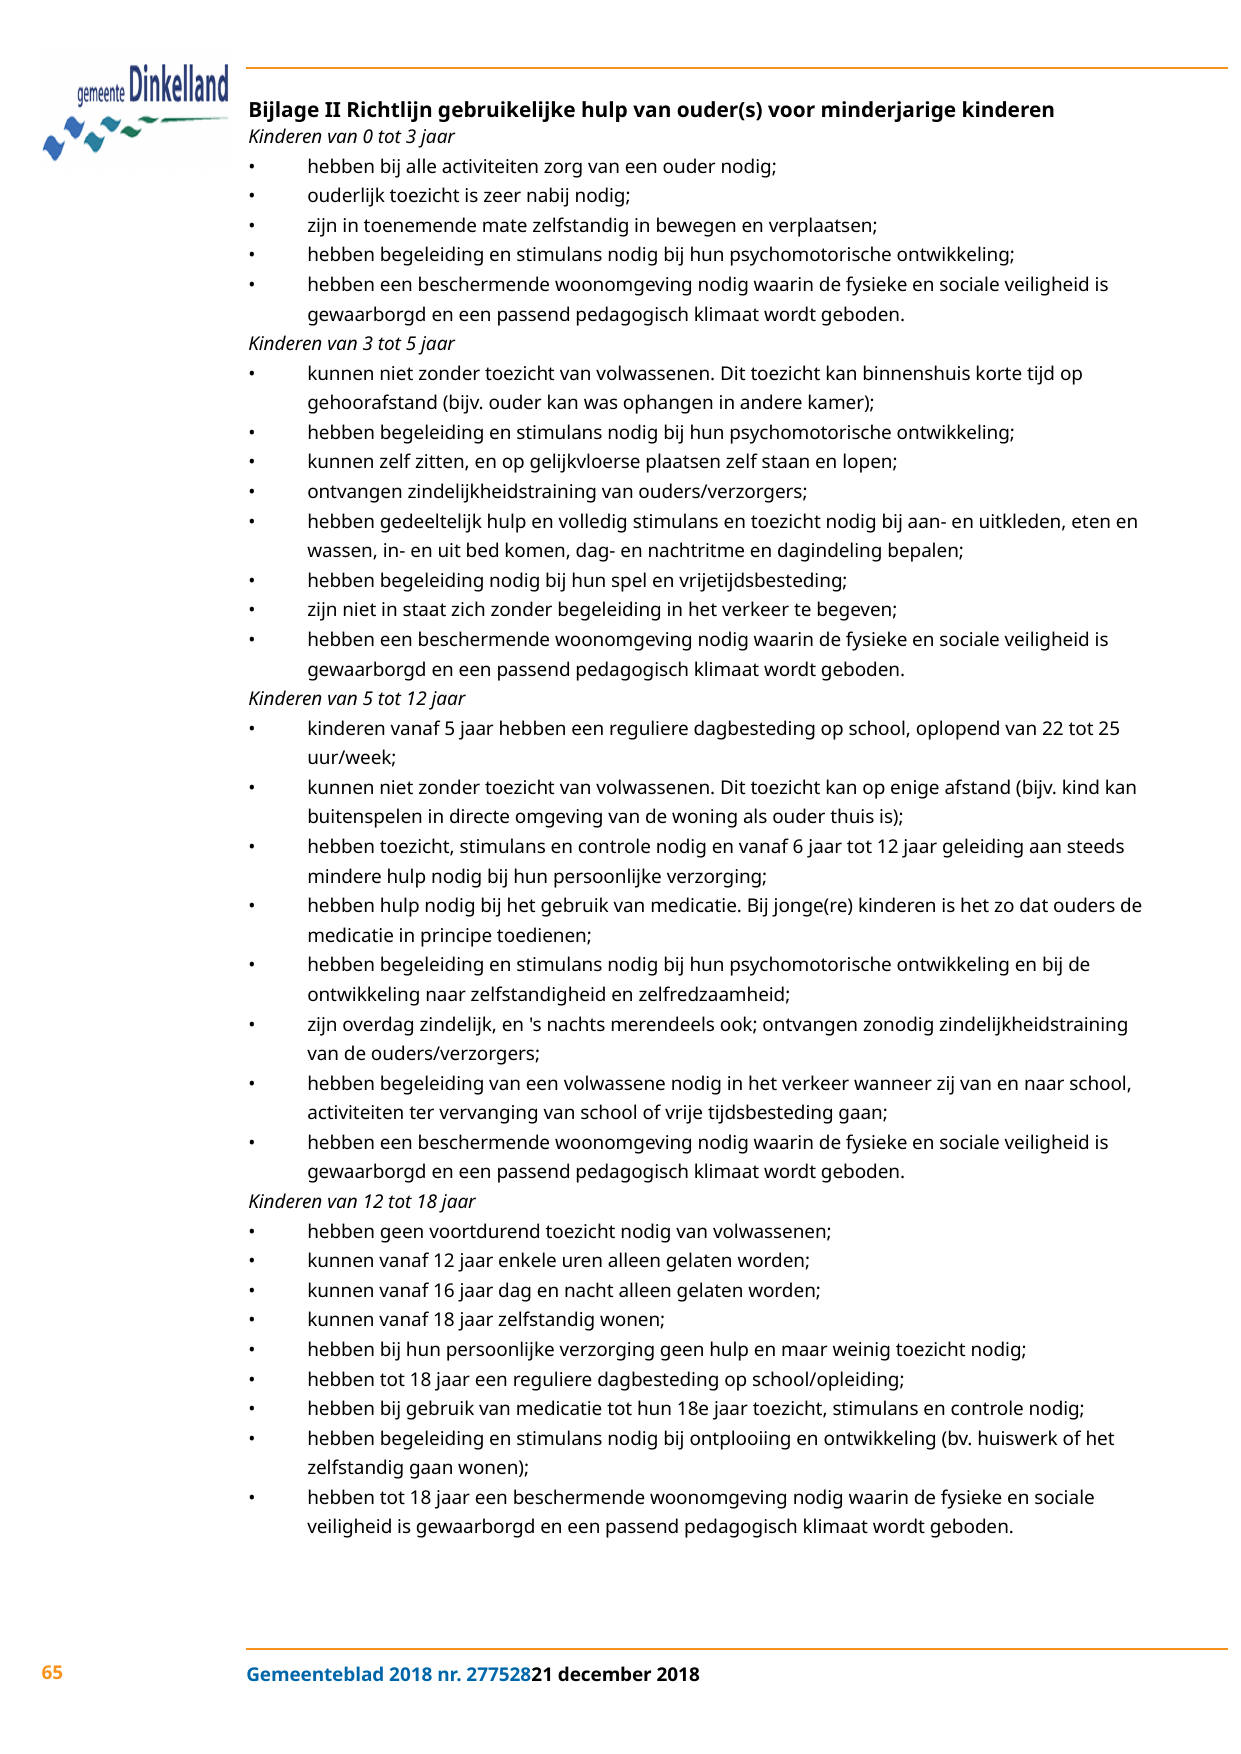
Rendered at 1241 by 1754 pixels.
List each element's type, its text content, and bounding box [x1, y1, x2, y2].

list hebben gedeeltelijk hulp en volledig stimulans en toezicht nodig bij aan- en uitkleden, eten en wassen, in- en uit bed komen, dag- en nachtritme en dagindeling bepalen; [248, 508, 1152, 563]
list kunnen vanaf 16 jaar dag en nacht alleen gelaten worden; [248, 1277, 1152, 1303]
list hebben begeleiding en stimulans nodig bij hun psychomotorische ontwikkeling en bij de ontwikkeling naar zelfstandigheid en zelfredzaamheid; [248, 952, 1152, 1007]
list ontvangen zindelijkheidstraining van ouders/verzorgers; [248, 478, 1152, 504]
text Kinderen van 3 tot 5 jaar [248, 330, 1152, 356]
list hebben begeleiding en stimulans nodig bij ontplooiing en ontwikkeling (bv. huiswerk of het zelfstandig gaan wonen); [248, 1425, 1152, 1480]
list hebben begeleiding nodig bij hun spel en vrijetijdsbesteding; [248, 567, 1152, 593]
list hebben een beschermende woonomgeving nodig waarin de fysieke en sociale veiligheid is gewaarborgd en een passend pedagogisch klimaat wordt geboden. [248, 1129, 1152, 1184]
list kunnen niet zonder toezicht van volwassenen. Dit toezicht kan op enige afstand (bijv. kind kan buitenspelen in directe omgeving van de woning als ouder thuis is); [248, 774, 1152, 829]
list hebben begeleiding en stimulans nodig bij hun psychomotorische ontwikkeling; [248, 242, 1152, 267]
list hebben bij alle activiteiten zorg van een ouder nodig; [248, 153, 1152, 179]
list hebben begeleiding en stimulans nodig bij hun psychomotorische ontwikkeling; [248, 419, 1152, 445]
list hebben geen voortdurend toezicht nodig van volwassenen; [248, 1218, 1152, 1244]
list hebben een beschermende woonomgeving nodig waarin de fysieke en sociale veiligheid is gewaarborgd en een passend pedagogisch klimaat wordt geboden. [248, 271, 1152, 327]
list hebben tot 18 jaar een reguliere dagbesteding op school/opleiding; [248, 1366, 1152, 1392]
list ouderlijk toezicht is zeer nabij nodig; [248, 182, 1152, 208]
list hebben een beschermende woonomgeving nodig waarin de fysieke en sociale veiligheid is gewaarborgd en een passend pedagogisch klimaat wordt geboden. [248, 626, 1152, 682]
list kunnen vanaf 12 jaar enkele uren alleen gelaten worden; [248, 1247, 1152, 1273]
text Bijlage II Richtlijn gebruikelijke hulp van ouder(s) voor minderjarige kinderen [248, 95, 1152, 123]
text Kinderen van 5 tot 12 jaar [248, 685, 1152, 711]
list zijn overdag zindelijk, en 's nachts merendeels ook; ontvangen zonodig zindelijkheidstraining van de ouders/verzorgers; [248, 1011, 1152, 1066]
list hebben hulp nodig bij het gebruik van medicatie. Bij jonge(re) kinderen is het zo dat ouders de medicatie in principe toedienen; [248, 892, 1152, 948]
list zijn niet in staat zich zonder begeleiding in het verkeer te begeven; [248, 597, 1152, 622]
list zijn in toenemende mate zelfstandig in bewegen en verplaatsen; [248, 212, 1152, 238]
list kinderen vanaf 5 jaar hebben een reguliere dagbesteding op school, oplopend van 22 tot 25 uur/week; [248, 715, 1152, 770]
list hebben begeleiding van een volwassene nodig in het verkeer wanneer zij van en naar school, activiteiten ter vervanging van school of vrije tijdsbesteding gaan; [248, 1070, 1152, 1125]
list kunnen niet zonder toezicht van volwassenen. Dit toezicht kan binnenshuis korte tijd op gehoorafstand (bijv. ouder kan was ophangen in andere kamer); [248, 360, 1152, 415]
list hebben bij hun persoonlijke verzorging geen hulp en maar weinig toezicht nodig; [248, 1336, 1152, 1362]
picture [41, 47, 231, 172]
list kunnen vanaf 18 jaar zelfstandig wonen; [248, 1307, 1152, 1332]
list hebben bij gebruik van medicatie tot hun 18e jaar toezicht, stimulans en controle nodig; [248, 1395, 1152, 1421]
text Kinderen van 0 tot 3 jaar [248, 123, 1152, 149]
list kunnen zelf zitten, en op gelijkvloerse plaatsen zelf staan en lopen; [248, 449, 1152, 474]
list hebben toezicht, stimulans en controle nodig en vanaf 6 jaar tot 12 jaar geleiding aan steeds mindere hulp nodig bij hun persoonlijke verzorging; [248, 833, 1152, 889]
text Kinderen van 12 tot 18 jaar [248, 1188, 1152, 1214]
list hebben tot 18 jaar een beschermende woonomgeving nodig waarin de fysieke en sociale veiligheid is gewaarborgd en een passend pedagogisch klimaat wordt geboden. [248, 1484, 1152, 1539]
